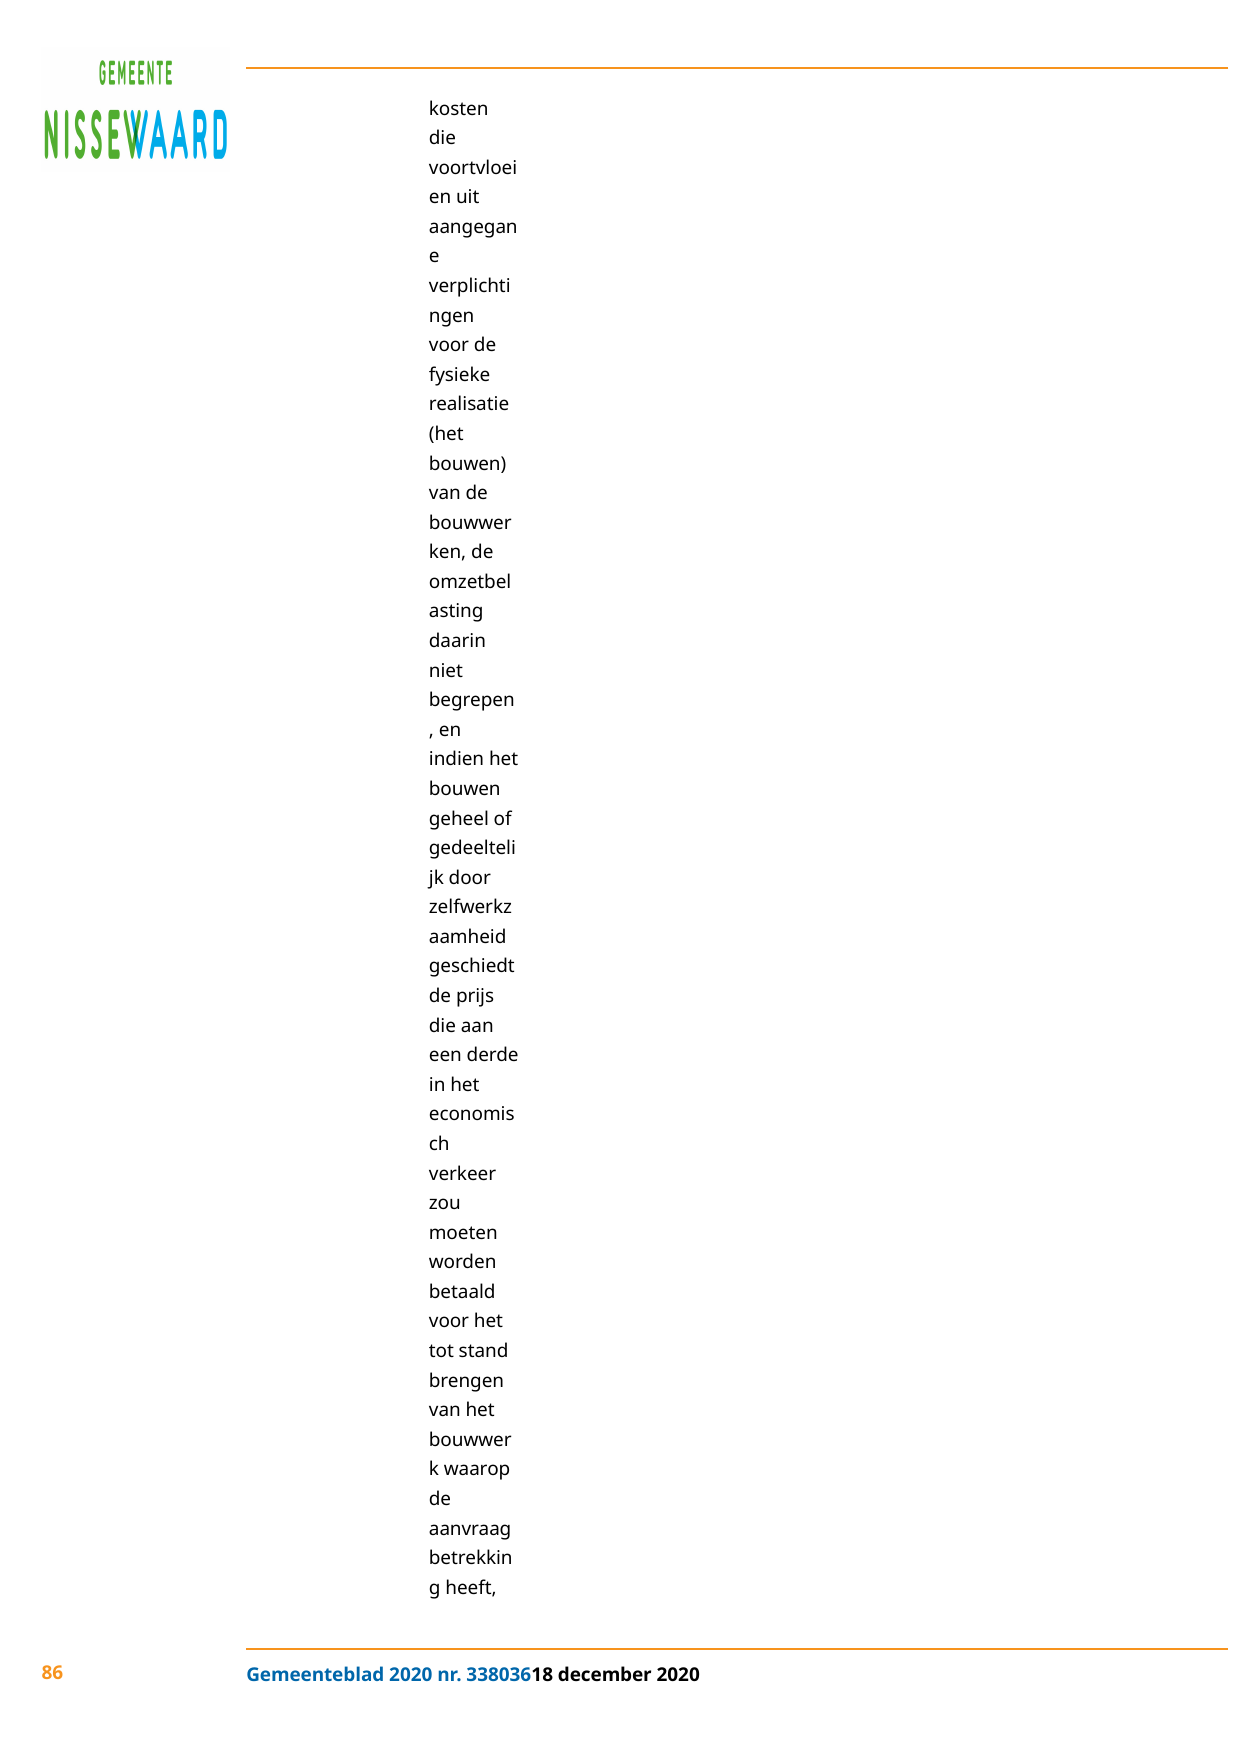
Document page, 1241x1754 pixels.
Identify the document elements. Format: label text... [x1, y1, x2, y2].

picture [41, 47, 231, 172]
table_cell [248, 95, 338, 1600]
table_cell [519, 95, 609, 1600]
table_cell [338, 95, 429, 1600]
table_cell kosten die voortvloeien uit aangegane verplichtingen voor de fysieke realisatie (het bouwen) van de bouwwerken, de omzetbelasting daarin niet begrepen, en indien het bouwen geheel of gedeeltelijk door zelfwerkzaamheid geschiedt de prijs die aan een derde in het economisch verkeer zou moeten worden betaald voor het tot stand brengen van het bouwwerk waarop de aanvraag betrekking heeft, [429, 95, 519, 1600]
